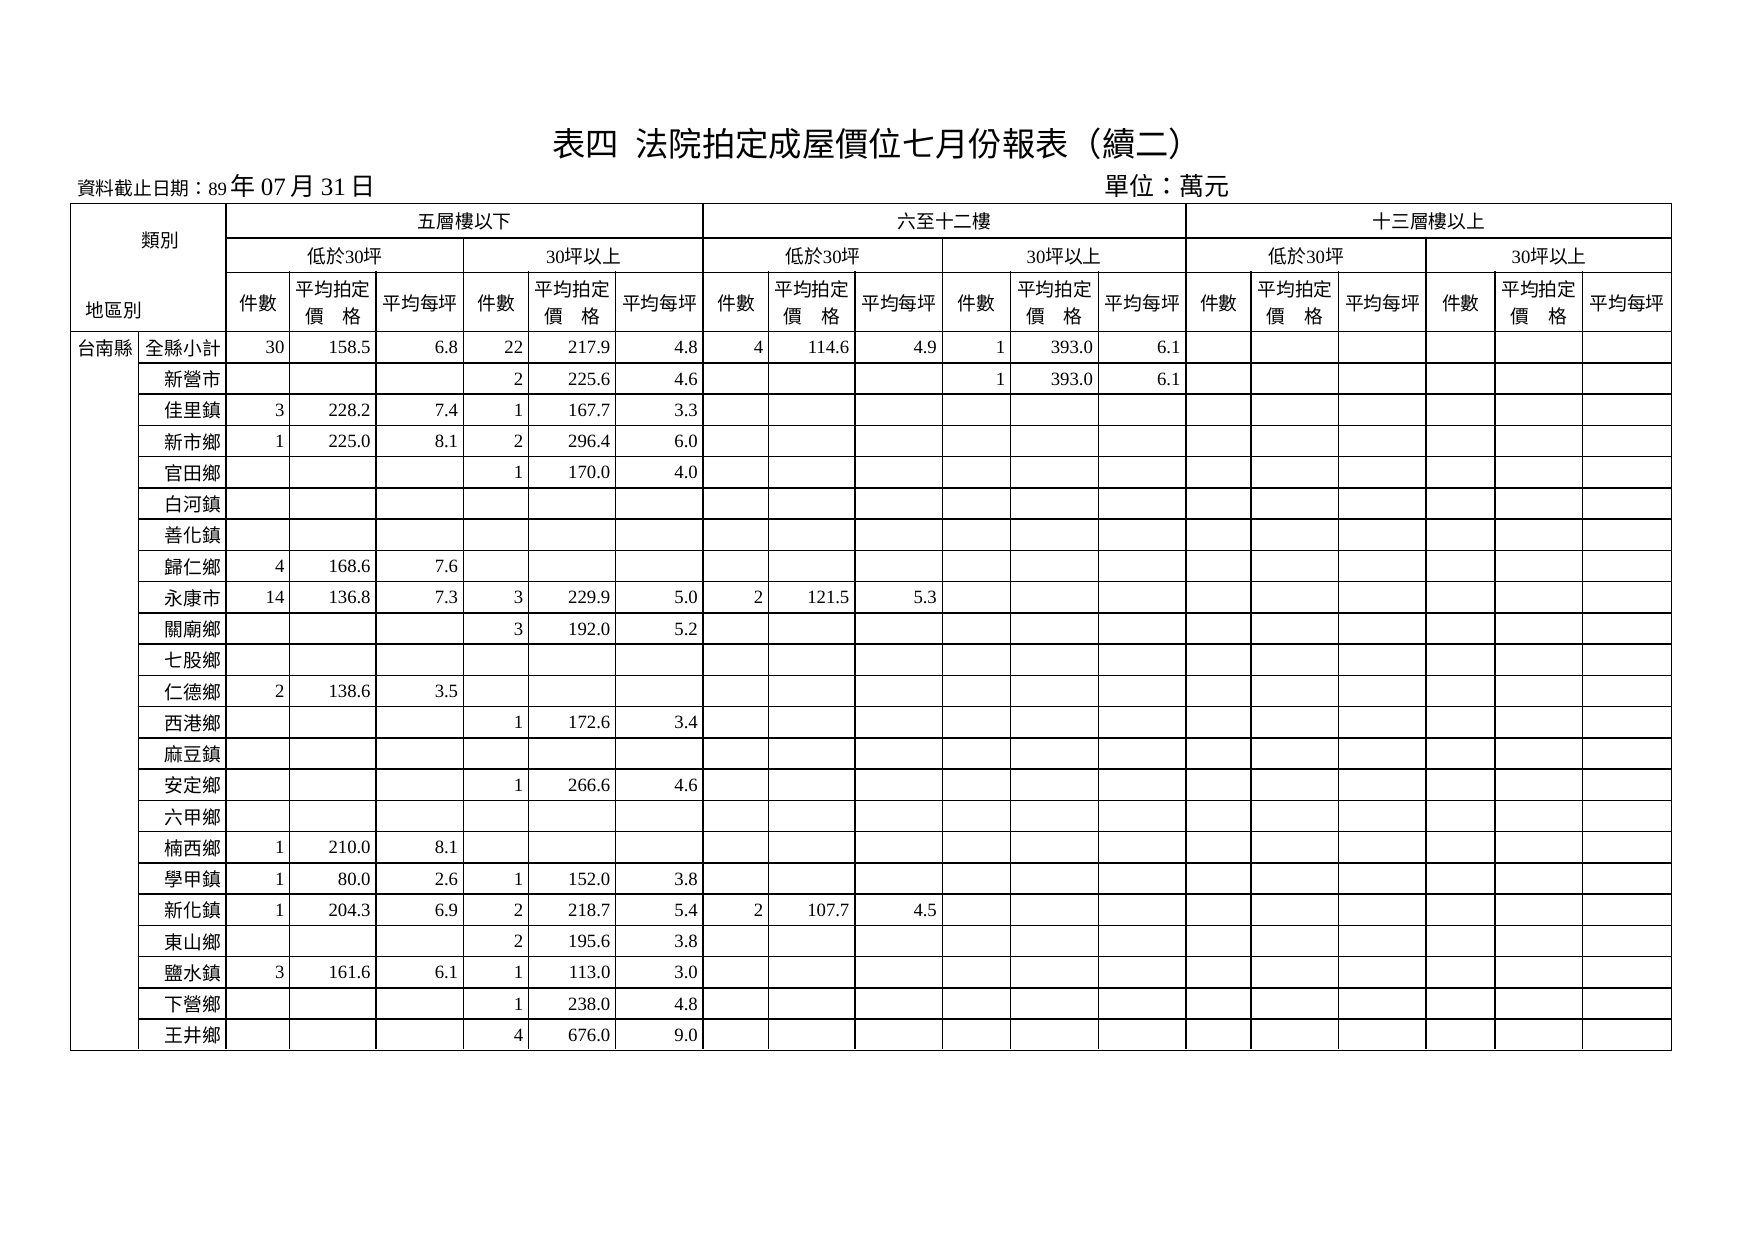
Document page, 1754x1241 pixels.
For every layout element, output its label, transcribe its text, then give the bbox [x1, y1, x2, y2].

table_cell 8.1 [377, 832, 463, 862]
table_cell [290, 489, 375, 518]
table_cell [616, 645, 702, 674]
table_cell [1583, 832, 1671, 862]
table_cell [1187, 645, 1250, 674]
table_cell 5.2 [616, 614, 702, 643]
table_cell 新化鎮 [139, 895, 225, 924]
table_cell [943, 801, 1010, 831]
table_cell [943, 707, 1010, 737]
table_cell [1427, 989, 1494, 1018]
table_cell 下營鄉 [139, 989, 225, 1018]
table_cell [704, 520, 768, 549]
table_cell 永康市 [139, 582, 225, 612]
table_cell [227, 457, 289, 487]
table_cell 2 [227, 676, 289, 706]
table_cell [1339, 707, 1425, 737]
table_cell 七股鄉 [139, 645, 225, 674]
table_cell [704, 926, 768, 956]
table_cell [616, 520, 702, 549]
table_cell 平均每坪 [856, 273, 942, 331]
table_cell [1496, 926, 1582, 956]
table_cell [1583, 770, 1671, 799]
table_cell [1099, 645, 1185, 674]
table_header 六至十二樓 [704, 204, 1185, 237]
table_cell 4.5 [856, 895, 942, 924]
table_cell [290, 520, 375, 549]
table_cell [943, 520, 1010, 549]
table_cell [943, 395, 1010, 424]
table_cell [704, 957, 768, 987]
table_cell [1187, 1020, 1250, 1049]
text 資料截止日期：89年07月31日 單位：萬元 [77, 166, 1677, 203]
table_cell [529, 520, 615, 549]
table_cell [227, 770, 289, 799]
text 表四 法院拍定成屋價位七月份報表（續二） [77, 118, 1677, 166]
table_cell 7.4 [377, 395, 463, 424]
table_cell 121.5 [769, 582, 854, 612]
table_cell [1339, 770, 1425, 799]
table_cell [769, 645, 854, 674]
table_cell 學甲鎮 [139, 864, 225, 893]
table_cell [856, 614, 942, 643]
table_cell [1011, 864, 1098, 893]
table_cell [71, 956, 138, 987]
table_cell [227, 1020, 289, 1049]
table_cell 266.6 [529, 770, 615, 799]
table_cell [943, 582, 1010, 612]
table_cell [1339, 520, 1425, 549]
table_cell [1252, 364, 1338, 393]
table_cell [529, 739, 615, 768]
table_cell 3.3 [616, 395, 702, 424]
table_cell 平均每坪 [377, 273, 463, 331]
table_cell 6.9 [377, 895, 463, 924]
table_cell [1099, 895, 1185, 924]
table_cell [1339, 551, 1425, 581]
table_cell 平均每坪 [1099, 273, 1185, 331]
table_cell [1583, 332, 1671, 362]
table_cell [1011, 551, 1098, 581]
table_cell [1099, 1020, 1185, 1049]
table_cell [943, 645, 1010, 674]
table_cell 6.1 [1099, 332, 1185, 362]
table_cell [704, 1020, 768, 1049]
table_cell [1187, 707, 1250, 737]
table_cell [769, 489, 854, 518]
table_cell [529, 645, 615, 674]
table_cell 152.0 [529, 864, 615, 893]
table_cell [1339, 645, 1425, 674]
table_cell 4.8 [616, 332, 702, 362]
table_cell 4 [704, 332, 768, 362]
table_cell [1427, 707, 1494, 737]
table_cell [1011, 957, 1098, 987]
table_cell 5.0 [616, 582, 702, 612]
table_cell 件數 [1187, 273, 1250, 331]
table_cell 5.4 [616, 895, 702, 924]
table_cell [1252, 770, 1338, 799]
table_cell [1583, 957, 1671, 987]
table_cell 218.7 [529, 895, 615, 924]
table_cell [856, 926, 942, 956]
table_cell 2 [464, 364, 528, 393]
table_cell 138.6 [290, 676, 375, 706]
table_cell [1339, 457, 1425, 487]
table_cell [71, 518, 138, 549]
table_cell [704, 489, 768, 518]
table_cell [1496, 645, 1582, 674]
table_cell 鹽水鎮 [139, 957, 225, 987]
table_cell [290, 801, 375, 831]
table_cell 1 [464, 457, 528, 487]
table_cell [704, 426, 768, 456]
table_cell 2 [464, 895, 528, 924]
table_cell [616, 832, 702, 862]
table_cell [856, 864, 942, 893]
table_cell [1427, 426, 1494, 456]
table_cell 台南縣 [71, 332, 138, 362]
table_cell [71, 362, 138, 393]
table_cell [856, 801, 942, 831]
table_cell [529, 801, 615, 831]
table_cell [1583, 989, 1671, 1018]
table_cell [290, 770, 375, 799]
table_cell [377, 489, 463, 518]
table_cell [769, 457, 854, 487]
table_cell [1099, 832, 1185, 862]
table_cell 393.0 [1011, 332, 1098, 362]
table_cell [290, 1020, 375, 1049]
table_cell [943, 426, 1010, 456]
table_cell [1339, 832, 1425, 862]
table_cell 4.0 [616, 457, 702, 487]
table_cell [1252, 426, 1338, 456]
table_cell [856, 707, 942, 737]
table_cell 113.0 [529, 957, 615, 987]
table_cell [1583, 489, 1671, 518]
table_cell [1427, 614, 1494, 643]
table_cell [1496, 770, 1582, 799]
table_cell [856, 676, 942, 706]
table_cell [71, 706, 138, 737]
table_cell 新營市 [139, 364, 225, 393]
table_cell 676.0 [529, 1020, 615, 1049]
table_cell [1427, 739, 1494, 768]
table_cell [943, 864, 1010, 893]
table_cell [1011, 770, 1098, 799]
table_cell [529, 832, 615, 862]
table_cell [1339, 801, 1425, 831]
table_cell 30坪以上 [1427, 239, 1671, 271]
table_cell 2.6 [377, 864, 463, 893]
table_cell [704, 989, 768, 1018]
table_cell [1583, 395, 1671, 424]
table_cell [1496, 551, 1582, 581]
table_cell 217.9 [529, 332, 615, 362]
table_cell [1496, 739, 1582, 768]
table_cell [464, 676, 528, 706]
table_cell [1099, 489, 1185, 518]
table_cell [1099, 770, 1185, 799]
table_cell 30坪以上 [943, 239, 1185, 271]
table_cell [769, 957, 854, 987]
table_cell 1 [464, 707, 528, 737]
table_cell [464, 739, 528, 768]
table_cell [1339, 926, 1425, 956]
table_cell 件數 [1427, 273, 1494, 331]
table_cell 161.6 [290, 957, 375, 987]
table_cell [377, 707, 463, 737]
table_cell [856, 645, 942, 674]
table_cell [1427, 895, 1494, 924]
table_cell [769, 1020, 854, 1049]
table_cell [1252, 551, 1338, 581]
table_cell [769, 395, 854, 424]
table_cell [1339, 864, 1425, 893]
table_cell [1099, 676, 1185, 706]
table_cell 3.8 [616, 864, 702, 893]
table_cell [1583, 739, 1671, 768]
table_cell [704, 614, 768, 643]
table_cell [529, 489, 615, 518]
table_cell 官田鄉 [139, 457, 225, 487]
table_cell 2 [704, 895, 768, 924]
table_cell [1583, 707, 1671, 737]
table_cell [1099, 551, 1185, 581]
table_cell [616, 676, 702, 706]
table_cell [290, 739, 375, 768]
table_cell [1427, 582, 1494, 612]
table_cell [1099, 801, 1185, 831]
table_cell [1427, 645, 1494, 674]
table_cell 2 [464, 926, 528, 956]
table_cell 22 [464, 332, 528, 362]
table_cell [71, 987, 138, 1018]
table_cell [704, 551, 768, 581]
table_cell 白河鎮 [139, 489, 225, 518]
table_cell [1011, 926, 1098, 956]
table_cell [1427, 926, 1494, 956]
table_cell 6.1 [377, 957, 463, 987]
table_cell 楠西鄉 [139, 832, 225, 862]
table_cell [1252, 832, 1338, 862]
table_cell [290, 645, 375, 674]
table_cell [1187, 989, 1250, 1018]
table_cell [1011, 989, 1098, 1018]
table_cell [1583, 614, 1671, 643]
table_cell [943, 739, 1010, 768]
table_cell [1427, 520, 1494, 549]
table_cell [856, 395, 942, 424]
table_cell [1011, 520, 1098, 549]
table_cell [1187, 520, 1250, 549]
table_cell [1339, 395, 1425, 424]
table_cell [856, 989, 942, 1018]
table_cell [704, 645, 768, 674]
table_header 五層樓以下 [227, 204, 702, 237]
table_cell [1583, 676, 1671, 706]
table_cell [1099, 926, 1185, 956]
table_cell 30坪以上 [464, 239, 702, 271]
table_cell 1 [227, 864, 289, 893]
table_cell [290, 926, 375, 956]
table_cell 平均拍定價 格 [1252, 273, 1338, 331]
table_cell [290, 614, 375, 643]
table_cell 東山鄉 [139, 926, 225, 956]
table_cell [1427, 801, 1494, 831]
table_cell 3 [227, 395, 289, 424]
table_cell [1496, 676, 1582, 706]
table_cell [1099, 957, 1185, 987]
table_cell [71, 675, 138, 706]
table_cell [769, 739, 854, 768]
table_cell 王井鄉 [139, 1020, 225, 1049]
table_cell 296.4 [529, 426, 615, 456]
table_cell [71, 425, 138, 456]
table_cell [1099, 989, 1185, 1018]
table_cell [1339, 739, 1425, 768]
table_cell [1187, 832, 1250, 862]
table_cell [1252, 895, 1338, 924]
table_cell [1011, 739, 1098, 768]
table_cell [227, 926, 289, 956]
table_cell [1099, 426, 1185, 456]
table_cell [769, 614, 854, 643]
table_cell 136.8 [290, 582, 375, 612]
table_cell [1583, 1020, 1671, 1049]
table_cell [1252, 395, 1338, 424]
table_cell 平均拍定價 格 [290, 273, 375, 331]
table_cell [1427, 957, 1494, 987]
table_cell 238.0 [529, 989, 615, 1018]
table_cell [1187, 489, 1250, 518]
table_cell 平均每坪 [1339, 273, 1425, 331]
table_cell [1339, 489, 1425, 518]
table_cell [1252, 645, 1338, 674]
table_cell [1496, 364, 1582, 393]
table_cell [1427, 332, 1494, 362]
table_cell 全縣小計 [139, 332, 225, 362]
table_cell 善化鎮 [139, 520, 225, 549]
table_cell [377, 989, 463, 1018]
table_cell [290, 457, 375, 487]
table_cell [71, 581, 138, 612]
table_cell [1252, 801, 1338, 831]
table_cell 新市鄉 [139, 426, 225, 456]
table_cell [1339, 895, 1425, 924]
table_cell [529, 676, 615, 706]
table_cell [1187, 864, 1250, 893]
table_cell [1187, 332, 1250, 362]
table_cell [1496, 957, 1582, 987]
table_cell 4.6 [616, 770, 702, 799]
table_header 類別 地區別 [71, 204, 225, 331]
table_cell [1099, 864, 1185, 893]
table_cell [1252, 457, 1338, 487]
table_cell [769, 864, 854, 893]
table_cell 低於30坪 [1187, 239, 1425, 271]
table_cell [1011, 832, 1098, 862]
table_cell [856, 364, 942, 393]
table_cell 168.6 [290, 551, 375, 581]
table_cell [769, 926, 854, 956]
table_cell 1 [227, 426, 289, 456]
table_cell 3.0 [616, 957, 702, 987]
table_cell [1187, 582, 1250, 612]
table_cell [943, 457, 1010, 487]
table_cell 平均拍定價 格 [769, 273, 854, 331]
table_cell [1252, 707, 1338, 737]
table_cell [71, 487, 138, 518]
table_cell [856, 770, 942, 799]
table_cell [1583, 520, 1671, 549]
table_cell [769, 801, 854, 831]
table_cell [1496, 1020, 1582, 1049]
table_cell 225.6 [529, 364, 615, 393]
table_cell [1187, 457, 1250, 487]
table_cell [769, 426, 854, 456]
table_cell [377, 926, 463, 956]
table_cell [1496, 614, 1582, 643]
table_cell [1099, 520, 1185, 549]
table_cell 3.5 [377, 676, 463, 706]
table_cell [227, 520, 289, 549]
table_cell [377, 364, 463, 393]
table_cell [1583, 895, 1671, 924]
table_cell [377, 457, 463, 487]
table_cell [1496, 457, 1582, 487]
table_cell [943, 1020, 1010, 1049]
table_cell [856, 957, 942, 987]
table_cell [1011, 676, 1098, 706]
table_cell [1011, 426, 1098, 456]
table_cell [1583, 926, 1671, 956]
table_cell [769, 364, 854, 393]
table_cell [71, 800, 138, 831]
table_cell [1187, 957, 1250, 987]
table_cell 3.4 [616, 707, 702, 737]
table_cell [1099, 395, 1185, 424]
table_cell 1 [464, 864, 528, 893]
table_cell [1427, 457, 1494, 487]
table_cell 佳里鎮 [139, 395, 225, 424]
table_cell [1583, 364, 1671, 393]
table_cell [1187, 364, 1250, 393]
table_cell [464, 645, 528, 674]
table_cell 麻豆鎮 [139, 739, 225, 768]
table_cell [856, 520, 942, 549]
table_cell [616, 801, 702, 831]
table_cell [1496, 989, 1582, 1018]
table_cell [856, 739, 942, 768]
table_cell [943, 614, 1010, 643]
table_cell [71, 456, 138, 487]
table_cell [1099, 582, 1185, 612]
table_cell [1583, 551, 1671, 581]
table_cell [1187, 551, 1250, 581]
table_cell [464, 832, 528, 862]
table_cell [769, 707, 854, 737]
table_cell 4.9 [856, 332, 942, 362]
table_cell [529, 551, 615, 581]
table_cell 件數 [464, 273, 528, 331]
table_cell [1011, 707, 1098, 737]
table_cell 安定鄉 [139, 770, 225, 799]
table_cell [704, 739, 768, 768]
table_cell 3.8 [616, 926, 702, 956]
table_cell [1427, 364, 1494, 393]
table_cell 80.0 [290, 864, 375, 893]
table_cell [1011, 457, 1098, 487]
table_cell 1 [464, 989, 528, 1018]
table_cell 7.6 [377, 551, 463, 581]
table_cell 件數 [227, 273, 289, 331]
table_cell [1339, 582, 1425, 612]
table_cell [704, 395, 768, 424]
table_cell 225.0 [290, 426, 375, 456]
table_cell [71, 768, 138, 799]
table_cell [769, 989, 854, 1018]
table_cell 9.0 [616, 1020, 702, 1049]
table_cell [377, 520, 463, 549]
table_cell [1339, 989, 1425, 1018]
table_cell [1099, 614, 1185, 643]
table_cell [704, 676, 768, 706]
table_cell [1427, 489, 1494, 518]
table_cell 低於30坪 [227, 239, 463, 271]
table_cell [1187, 395, 1250, 424]
table_cell [943, 895, 1010, 924]
table_cell [377, 739, 463, 768]
table_cell [1583, 645, 1671, 674]
table_cell [1187, 770, 1250, 799]
table_cell [71, 643, 138, 674]
table_cell [1011, 614, 1098, 643]
table_cell [227, 489, 289, 518]
table_cell [1252, 489, 1338, 518]
table_cell [71, 550, 138, 581]
table_cell [704, 364, 768, 393]
table_cell 件數 [943, 273, 1010, 331]
table_cell 平均拍定價 格 [1011, 273, 1098, 331]
table_cell [1011, 1020, 1098, 1049]
table_cell [290, 364, 375, 393]
table_cell 平均拍定價 格 [529, 273, 615, 331]
table_cell 204.3 [290, 895, 375, 924]
table_cell 167.7 [529, 395, 615, 424]
table_cell 1 [227, 895, 289, 924]
table_cell [1252, 614, 1338, 643]
table_cell [1583, 801, 1671, 831]
table_cell [1496, 520, 1582, 549]
table_cell [704, 832, 768, 862]
table_cell [616, 551, 702, 581]
table_cell 六甲鄉 [139, 801, 225, 831]
table_cell 1 [943, 332, 1010, 362]
table_cell 192.0 [529, 614, 615, 643]
table_cell [464, 489, 528, 518]
table_cell [943, 676, 1010, 706]
table_cell [1252, 1020, 1338, 1049]
table_cell [943, 832, 1010, 862]
table_cell [1339, 364, 1425, 393]
table_cell 4 [227, 551, 289, 581]
table_cell 仁德鄉 [139, 676, 225, 706]
table_cell [856, 489, 942, 518]
table_cell [1011, 895, 1098, 924]
table_cell 3 [464, 582, 528, 612]
table_cell [377, 770, 463, 799]
table_cell [71, 925, 138, 956]
table_cell 7.3 [377, 582, 463, 612]
table_cell [1427, 676, 1494, 706]
table_cell 6.0 [616, 426, 702, 456]
table_cell 14 [227, 582, 289, 612]
table_cell [71, 612, 138, 643]
table_cell [943, 926, 1010, 956]
table_cell 30 [227, 332, 289, 362]
table_cell [769, 676, 854, 706]
table_cell [1187, 895, 1250, 924]
table_cell [1252, 676, 1338, 706]
table_cell [71, 893, 138, 924]
table_cell [71, 831, 138, 862]
table_header 十三層樓以上 [1187, 204, 1671, 237]
table_cell 210.0 [290, 832, 375, 862]
table_cell 平均每坪 [616, 273, 702, 331]
table_cell [1187, 426, 1250, 456]
table_cell [856, 551, 942, 581]
table_cell 8.1 [377, 426, 463, 456]
table_cell [704, 801, 768, 831]
table_cell 195.6 [529, 926, 615, 956]
table_cell [1496, 489, 1582, 518]
table_cell [1427, 832, 1494, 862]
table_cell 1 [227, 832, 289, 862]
table_cell 4.6 [616, 364, 702, 393]
table_cell 6.8 [377, 332, 463, 362]
table_cell 1 [943, 364, 1010, 393]
table_cell [464, 551, 528, 581]
table_cell 228.2 [290, 395, 375, 424]
table_cell [1187, 739, 1250, 768]
table_cell 5.3 [856, 582, 942, 612]
table_cell 平均拍定價 格 [1496, 273, 1582, 331]
table_cell [616, 489, 702, 518]
table_cell [71, 1018, 138, 1049]
table_cell [704, 707, 768, 737]
table_cell [1496, 864, 1582, 893]
table_cell [1496, 895, 1582, 924]
table_cell 114.6 [769, 332, 854, 362]
table_cell [1252, 957, 1338, 987]
table_cell [1187, 676, 1250, 706]
table_cell [377, 1020, 463, 1049]
table_cell 4 [464, 1020, 528, 1049]
table_cell [1339, 957, 1425, 987]
table_cell [943, 989, 1010, 1018]
table_cell 4.8 [616, 989, 702, 1018]
table_cell 關廟鄉 [139, 614, 225, 643]
table_cell [856, 832, 942, 862]
table_cell [769, 832, 854, 862]
table_cell [71, 862, 138, 893]
table_cell 1 [464, 957, 528, 987]
table_cell [1011, 489, 1098, 518]
table_cell [704, 457, 768, 487]
table_cell 6.1 [1099, 364, 1185, 393]
table_cell [1339, 614, 1425, 643]
table_cell [377, 614, 463, 643]
table_cell 歸仁鄉 [139, 551, 225, 581]
table_cell [1496, 582, 1582, 612]
table_cell [377, 801, 463, 831]
table_cell 平均每坪 [1583, 273, 1671, 331]
table_cell [290, 707, 375, 737]
table_cell [943, 489, 1010, 518]
table_cell [1339, 1020, 1425, 1049]
table_cell [1339, 676, 1425, 706]
table_cell [1252, 926, 1338, 956]
table_cell 229.9 [529, 582, 615, 612]
table_cell [1187, 801, 1250, 831]
table_cell [1252, 582, 1338, 612]
table_cell [464, 520, 528, 549]
table_cell [1496, 332, 1582, 362]
table_cell [1496, 395, 1582, 424]
table_cell [769, 770, 854, 799]
table_cell 2 [464, 426, 528, 456]
table_cell [227, 989, 289, 1018]
table_cell [227, 614, 289, 643]
table_cell 170.0 [529, 457, 615, 487]
table_cell 158.5 [290, 332, 375, 362]
table_cell [1496, 707, 1582, 737]
table_cell [616, 739, 702, 768]
table_cell 3 [227, 957, 289, 987]
table_cell [1099, 739, 1185, 768]
table_cell [464, 801, 528, 831]
table_cell [1252, 520, 1338, 549]
table_cell [227, 707, 289, 737]
table_cell [1427, 770, 1494, 799]
table_cell [1187, 614, 1250, 643]
table_cell [227, 645, 289, 674]
table_cell [71, 393, 138, 424]
table_cell [1252, 864, 1338, 893]
table_cell [1583, 582, 1671, 612]
table_cell [856, 1020, 942, 1049]
table_cell 件數 [704, 273, 768, 331]
table_cell [1011, 801, 1098, 831]
table_cell [1252, 332, 1338, 362]
table_cell [227, 364, 289, 393]
table_cell [377, 645, 463, 674]
table_cell 107.7 [769, 895, 854, 924]
table_cell [1427, 864, 1494, 893]
table_cell [856, 457, 942, 487]
table_cell [1252, 739, 1338, 768]
table_cell [1496, 832, 1582, 862]
table_cell [1496, 801, 1582, 831]
table_cell 1 [464, 770, 528, 799]
table_cell [769, 520, 854, 549]
table_cell [71, 737, 138, 768]
table_cell 西港鄉 [139, 707, 225, 737]
table_cell [1187, 926, 1250, 956]
table_cell [704, 864, 768, 893]
table_cell [227, 801, 289, 831]
table_cell [1011, 645, 1098, 674]
table_cell [1339, 426, 1425, 456]
table_cell [769, 551, 854, 581]
table_cell [943, 551, 1010, 581]
table_cell [1011, 395, 1098, 424]
table_cell 172.6 [529, 707, 615, 737]
table_cell [1583, 864, 1671, 893]
table_cell [227, 739, 289, 768]
table_cell 393.0 [1011, 364, 1098, 393]
table_cell [943, 957, 1010, 987]
table_cell [1099, 707, 1185, 737]
table_cell [1252, 989, 1338, 1018]
table_cell [290, 989, 375, 1018]
table_cell 2 [704, 582, 768, 612]
table_cell [704, 770, 768, 799]
table_cell [943, 770, 1010, 799]
table_cell [1583, 457, 1671, 487]
table_cell 低於30坪 [704, 239, 942, 271]
table_cell [1099, 457, 1185, 487]
table_cell [1011, 582, 1098, 612]
table_cell [1339, 332, 1425, 362]
table_cell 3 [464, 614, 528, 643]
table_cell 1 [464, 395, 528, 424]
table_cell [856, 426, 942, 456]
table_cell [1496, 426, 1582, 456]
table_cell [1427, 1020, 1494, 1049]
table_cell [1427, 551, 1494, 581]
table_cell [1583, 426, 1671, 456]
table_cell [1427, 395, 1494, 424]
